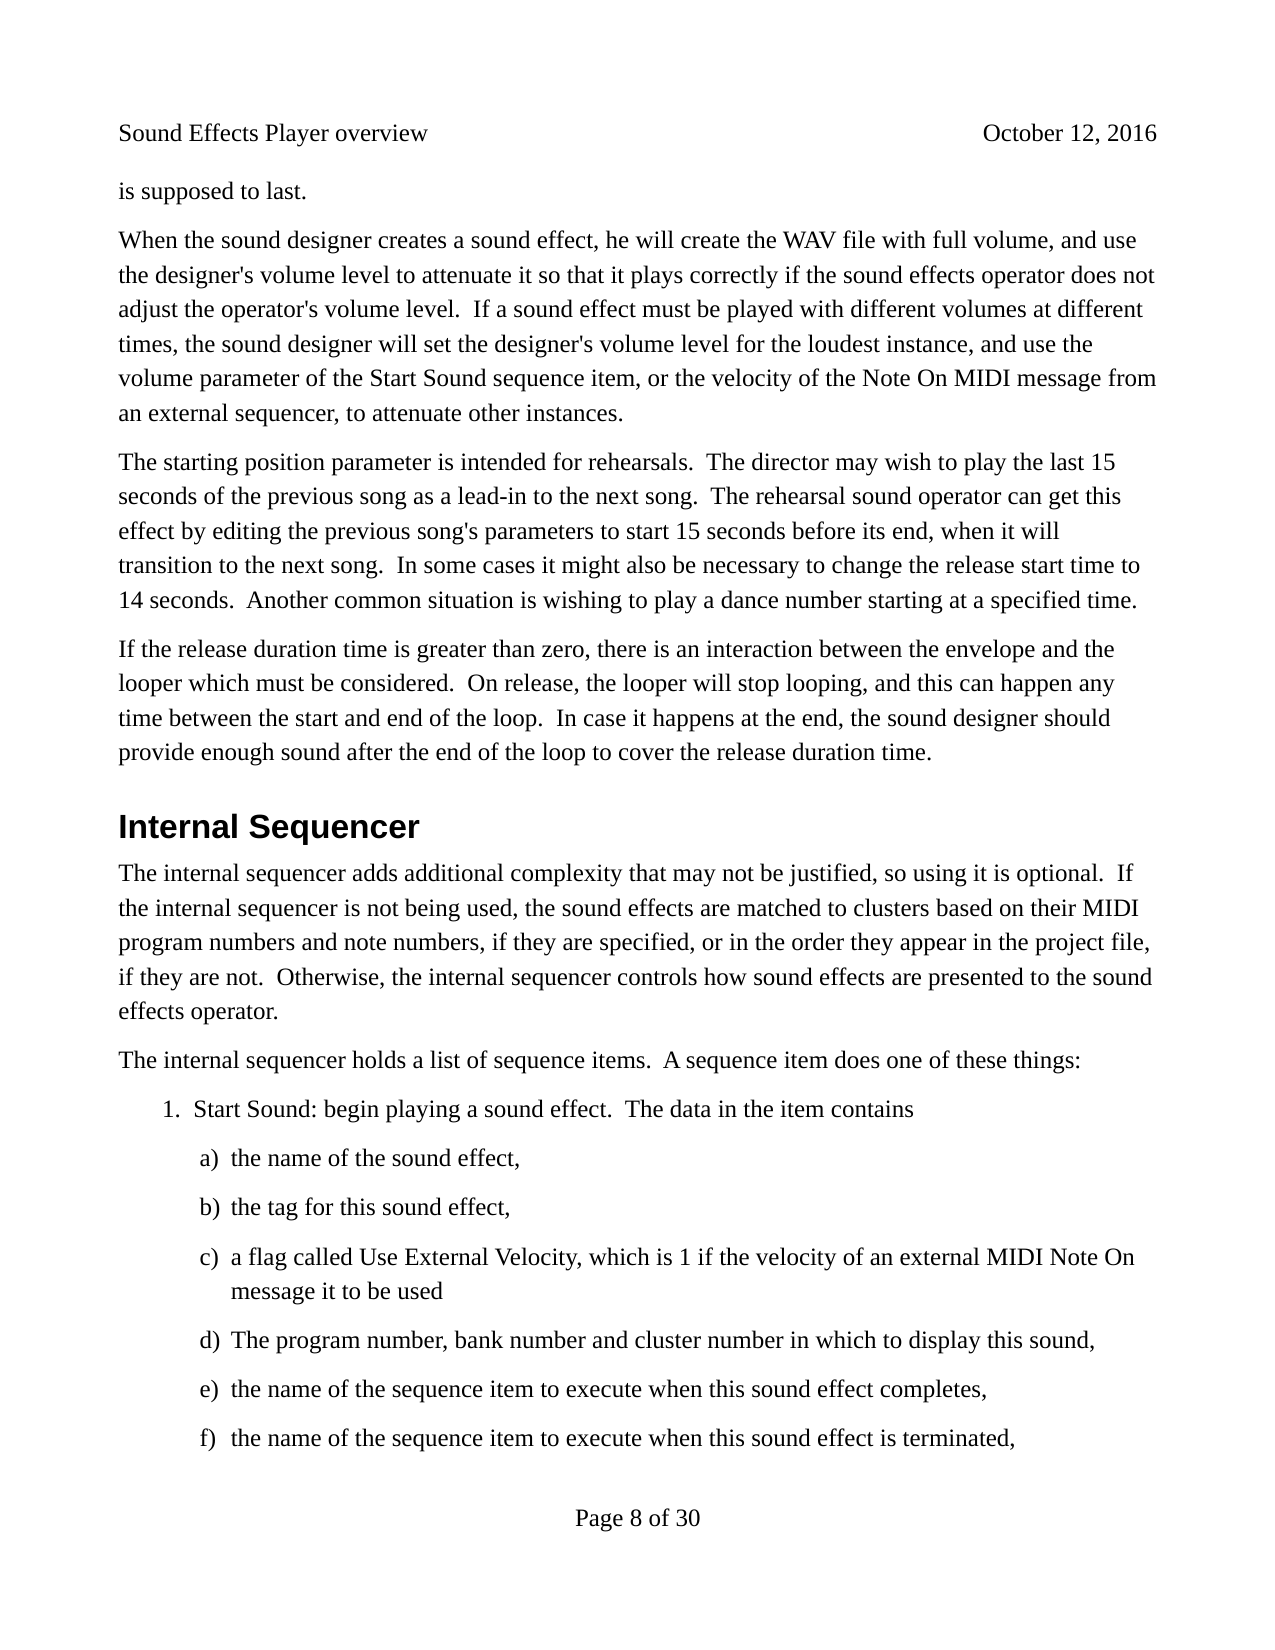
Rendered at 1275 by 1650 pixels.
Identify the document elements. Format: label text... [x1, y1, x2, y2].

list The program number, bank number and cluster number in which to display this sound, [193, 1325, 1157, 1354]
text When the sound designer creates a sound effect, he will create the WAV file with full volume, and use the designer's volume level to attenuate it so that it plays correctly if the sound effects operator does not adjust the operator's volume level. If a sound effect must be played with different volumes at different times, the sound designer will set the designer's volume level for the loudest instance, and use the volume parameter of the Start Sound sequence item, or the velocity of the Note On MIDI message from an external sequencer, to attenuate other instances. [118, 225, 1157, 427]
list a flag called Use External Velocity, which is 1 if the velocity of an external MIDI Note On message it to be used [193, 1242, 1157, 1305]
list the name of the sound effect, [193, 1143, 1157, 1172]
text is supposed to last. [118, 176, 1157, 205]
list Start Sound: begin playing a sound effect. The data in the item contains [156, 1094, 1157, 1123]
text The internal sequencer adds additional complexity that may not be justified, so using it is optional. If the internal sequencer is not being used, the sound effects are matched to clusters based on their MIDI program numbers and note numbers, if they are specified, or in the order they appear in the project file, if they are not. Otherwise, the internal sequencer controls how sound effects are presented to the sound effects operator. [118, 858, 1157, 1025]
list the name of the sequence item to execute when this sound effect completes, [193, 1374, 1157, 1403]
text The internal sequencer holds a list of sequence items. A sequence item does one of these things: [118, 1045, 1157, 1074]
text The starting position parameter is intended for rehearsals. The director may wish to play the last 15 seconds of the previous song as a lead-in to the next song. The rehearsal sound operator can get this effect by editing the previous song's parameters to start 15 seconds before its end, when it will transition to the next song. In some cases it might also be necessary to change the release start time to 14 seconds. Another common situation is wishing to play a dance number starting at a specified time. [118, 447, 1157, 613]
list the name of the sequence item to execute when this sound effect is terminated, [193, 1423, 1157, 1452]
list the tag for this sound effect, [193, 1192, 1157, 1221]
text If the release duration time is greater than zero, there is an interaction between the envelope and the looper which must be considered. On release, the looper will stop looping, and this can happen any time between the start and end of the loop. In case it happens at the end, the sound designer should provide enough sound after the end of the loop to cover the release duration time. [118, 634, 1157, 766]
subtitle Internal Sequencer [118, 807, 1157, 846]
